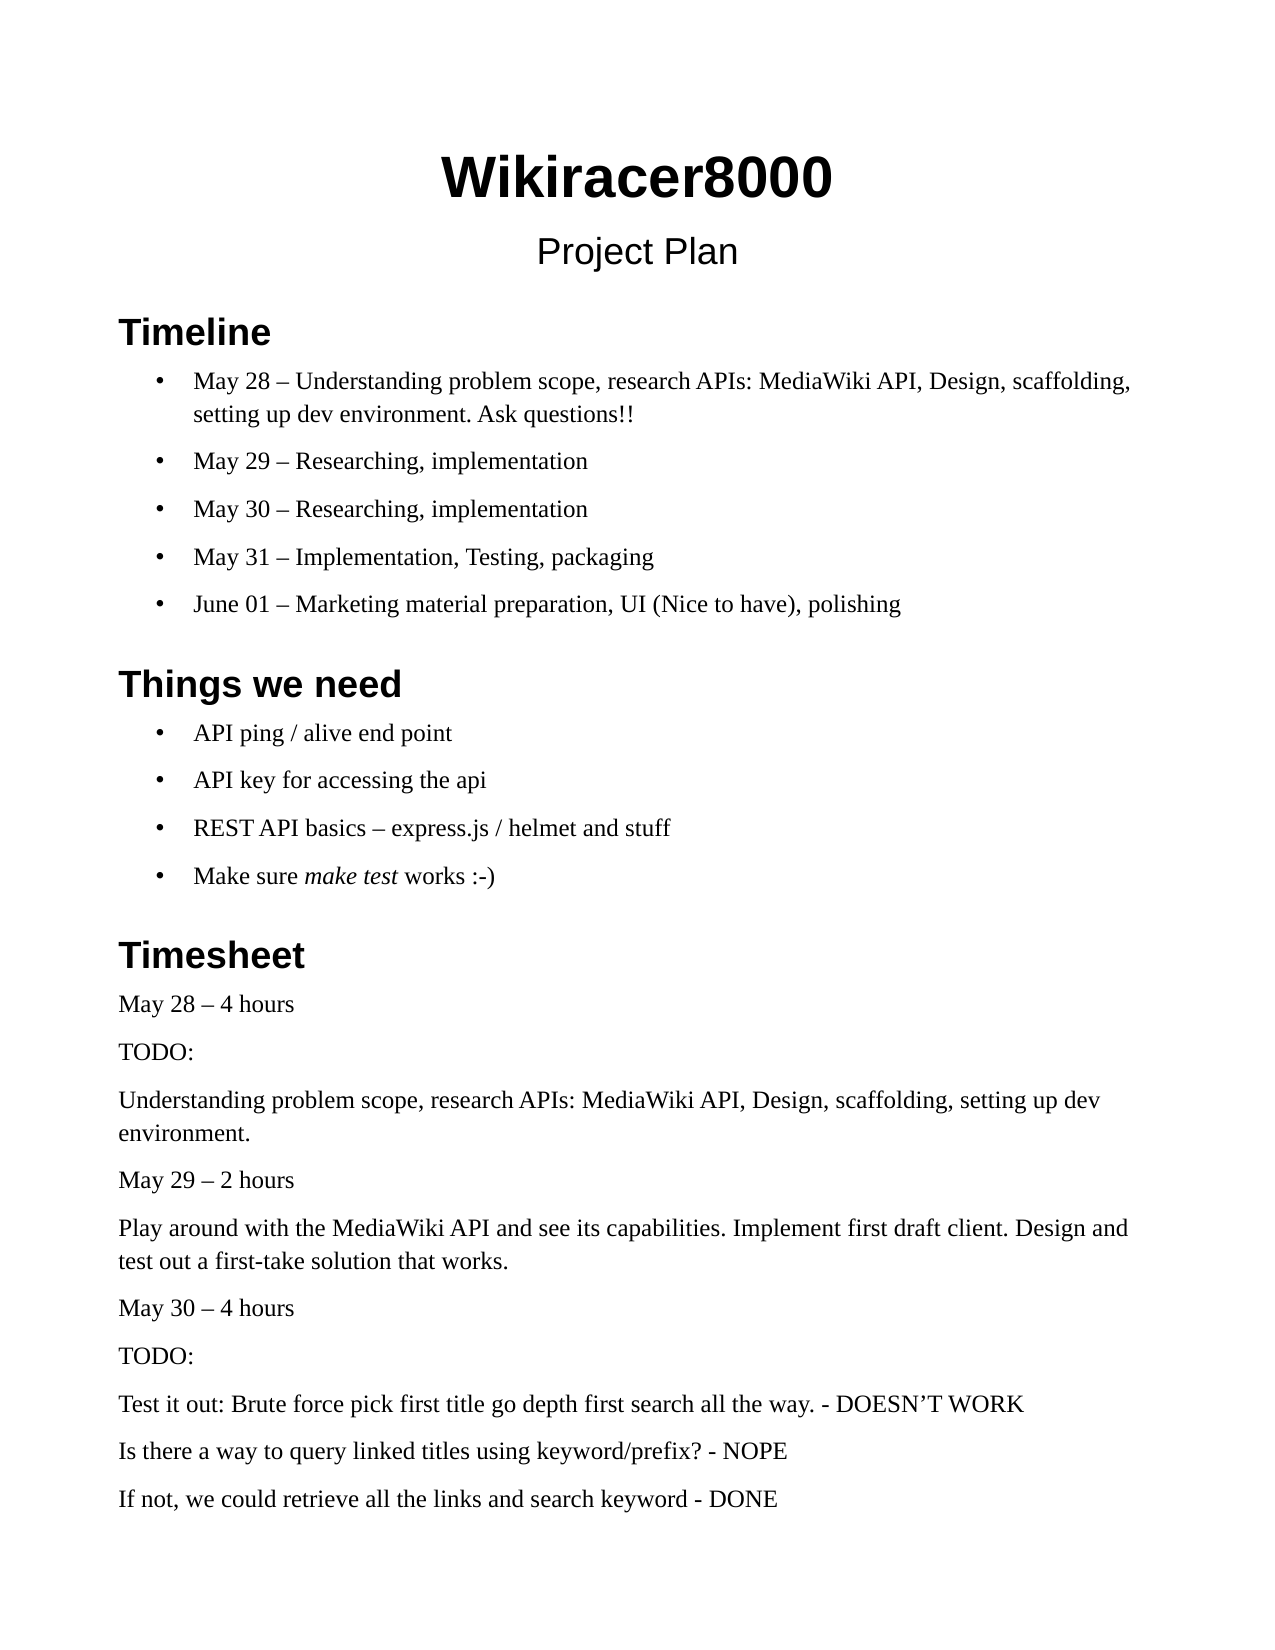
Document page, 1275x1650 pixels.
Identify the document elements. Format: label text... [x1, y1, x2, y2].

text Is there a way to query linked titles using keyword/prefix? - NOPE [118, 1436, 1157, 1465]
list REST API basics – express.js / helmet and stuff [156, 813, 1157, 842]
subtitle Things we need [118, 662, 1157, 705]
list API key for accessing the api [156, 766, 1157, 794]
list Make sure make test works :-) [156, 861, 1157, 889]
text If not, we could retrieve all the links and search keyword - DONE [118, 1484, 1157, 1513]
title Wikiracer8000 [118, 143, 1157, 210]
list May 29 – Researching, implementation [156, 446, 1157, 475]
subtitle Timesheet [118, 933, 1157, 977]
subtitle Project Plan [118, 229, 1157, 272]
text Play around with the MediaWiki API and see its capabilities. Implement first draft client. Design and test out a first-take solution that works. [118, 1213, 1157, 1275]
subtitle Timeline [118, 309, 1157, 353]
list May 31 – Implementation, Testing, packaging [156, 542, 1157, 570]
text Understanding problem scope, research APIs: MediaWiki API, Design, scaffolding, setting up dev environment. [118, 1085, 1157, 1146]
list June 01 – Marketing material preparation, UI (Nice to have), polishing [156, 589, 1157, 618]
text May 28 – 4 hours [118, 989, 1157, 1018]
text May 29 – 2 hours [118, 1165, 1157, 1194]
text Test it out: Brute force pick first title go depth first search all the way. - DOESN’T WORK [118, 1389, 1157, 1417]
list API ping / alive end point [156, 718, 1157, 747]
text TODO: [118, 1037, 1157, 1066]
list May 30 – Researching, implementation [156, 494, 1157, 523]
list May 28 – Understanding problem scope, research APIs: MediaWiki API, Design, scaffolding, setting up dev environment. Ask questions!! [156, 366, 1157, 427]
text TODO: [118, 1341, 1157, 1370]
text May 30 – 4 hours [118, 1293, 1157, 1322]
